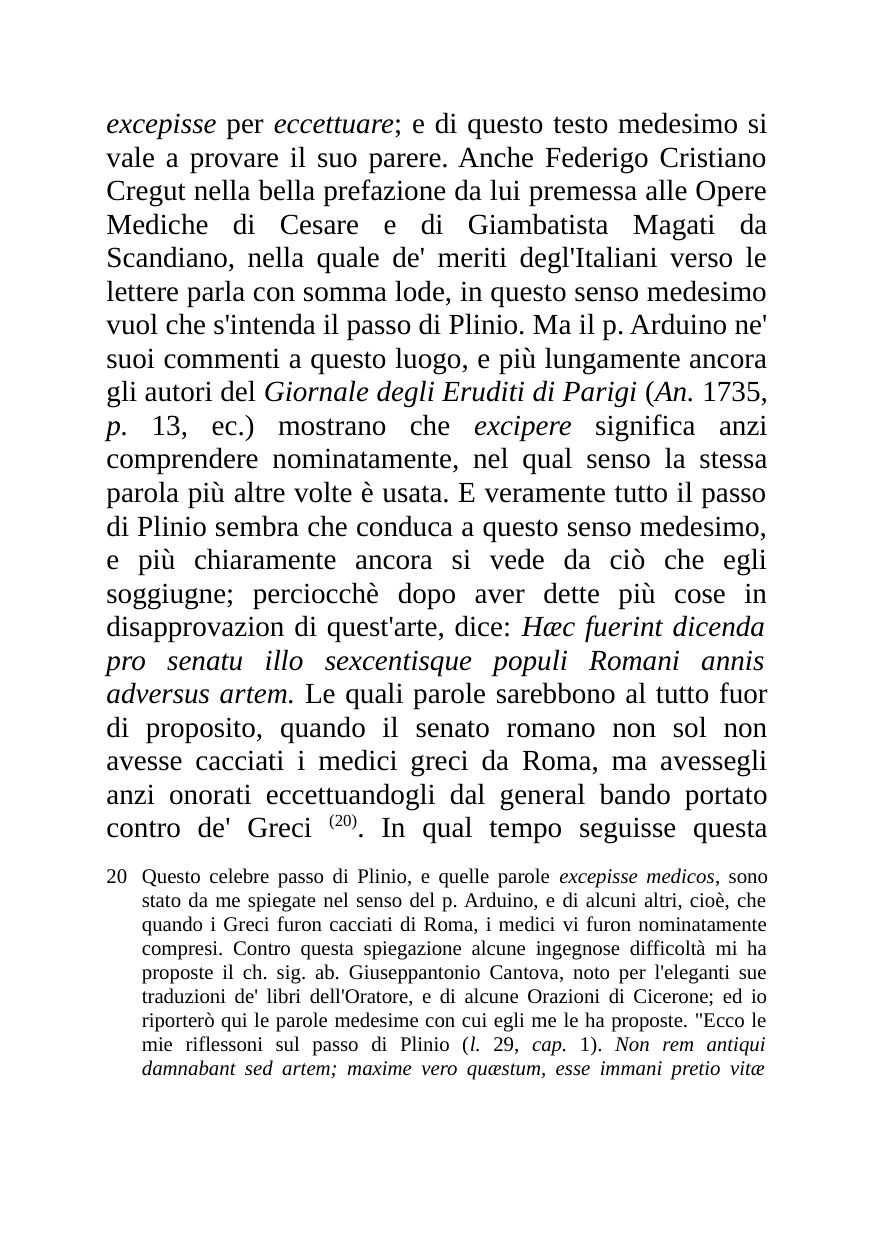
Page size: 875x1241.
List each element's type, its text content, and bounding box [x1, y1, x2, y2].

text Questo celebre passo di Plinio, e quelle parole excepisse medicos, sono stato da me spiegate nel senso del p. Arduino, e di alcuni altri, cioè, che quando i Greci furon cacciati di Roma, i medici vi furon nominatamente compresi. Contro questa spiegazione alcune ingegnose difficoltà mi ha proposte il ch. sig. ab. Giuseppantonio Cantova, noto per l'eleganti sue traduzioni de' libri dell'Oratore, e di alcune Orazioni di Cicerone; ed io riporterò qui le parole medesime con cui egli me le ha proposte. "Ecco le mie riflessoni sul passo di Plinio (l. 29, cap. 1). Non rem antiqui damnabant sed artem; maxime vero quæstum, esse immani pretio vitæ [106, 864, 768, 1080]
text excepisse per eccettuare; e di questo testo medesimo si vale a provare il suo parere. Anche Federigo Cristiano Cregut nella bella prefazione da lui premessa alle Opere Mediche di Cesare e di Giambatista Magati da Scandiano, nella quale de' meriti degl'Italiani verso le lettere parla con somma lode, in questo senso medesimo vuol che s'intenda il passo di Plinio. Ma il p. Arduino ne' suoi commenti a questo luogo, e più lungamente ancora gli autori del Giornale degli Eruditi di Parigi (An. 1735, p. 13, ec.) mostrano che excipere significa anzi comprendere nominatamente, nel qual senso la stessa parola più altre volte è usata. E veramente tutto il passo di Plinio sembra che conduca a questo senso medesimo, e più chiaramente ancora si vede da ciò che egli soggiugne; perciocchè dopo aver dette più cose in disapprovazion di quest'arte, dice: Hæc fuerint dicenda pro senatu illo sexcentisque populi Romani annis adversus artem. Le quali parole sarebbono al tutto fuor di proposito, quando il senato romano non sol non avesse cacciati i medici greci da Roma, ma avessegli anzi onorati eccettuandogli dal general bando portato contro de' Greci (). In qual tempo seguisse questa [106, 106, 768, 844]
